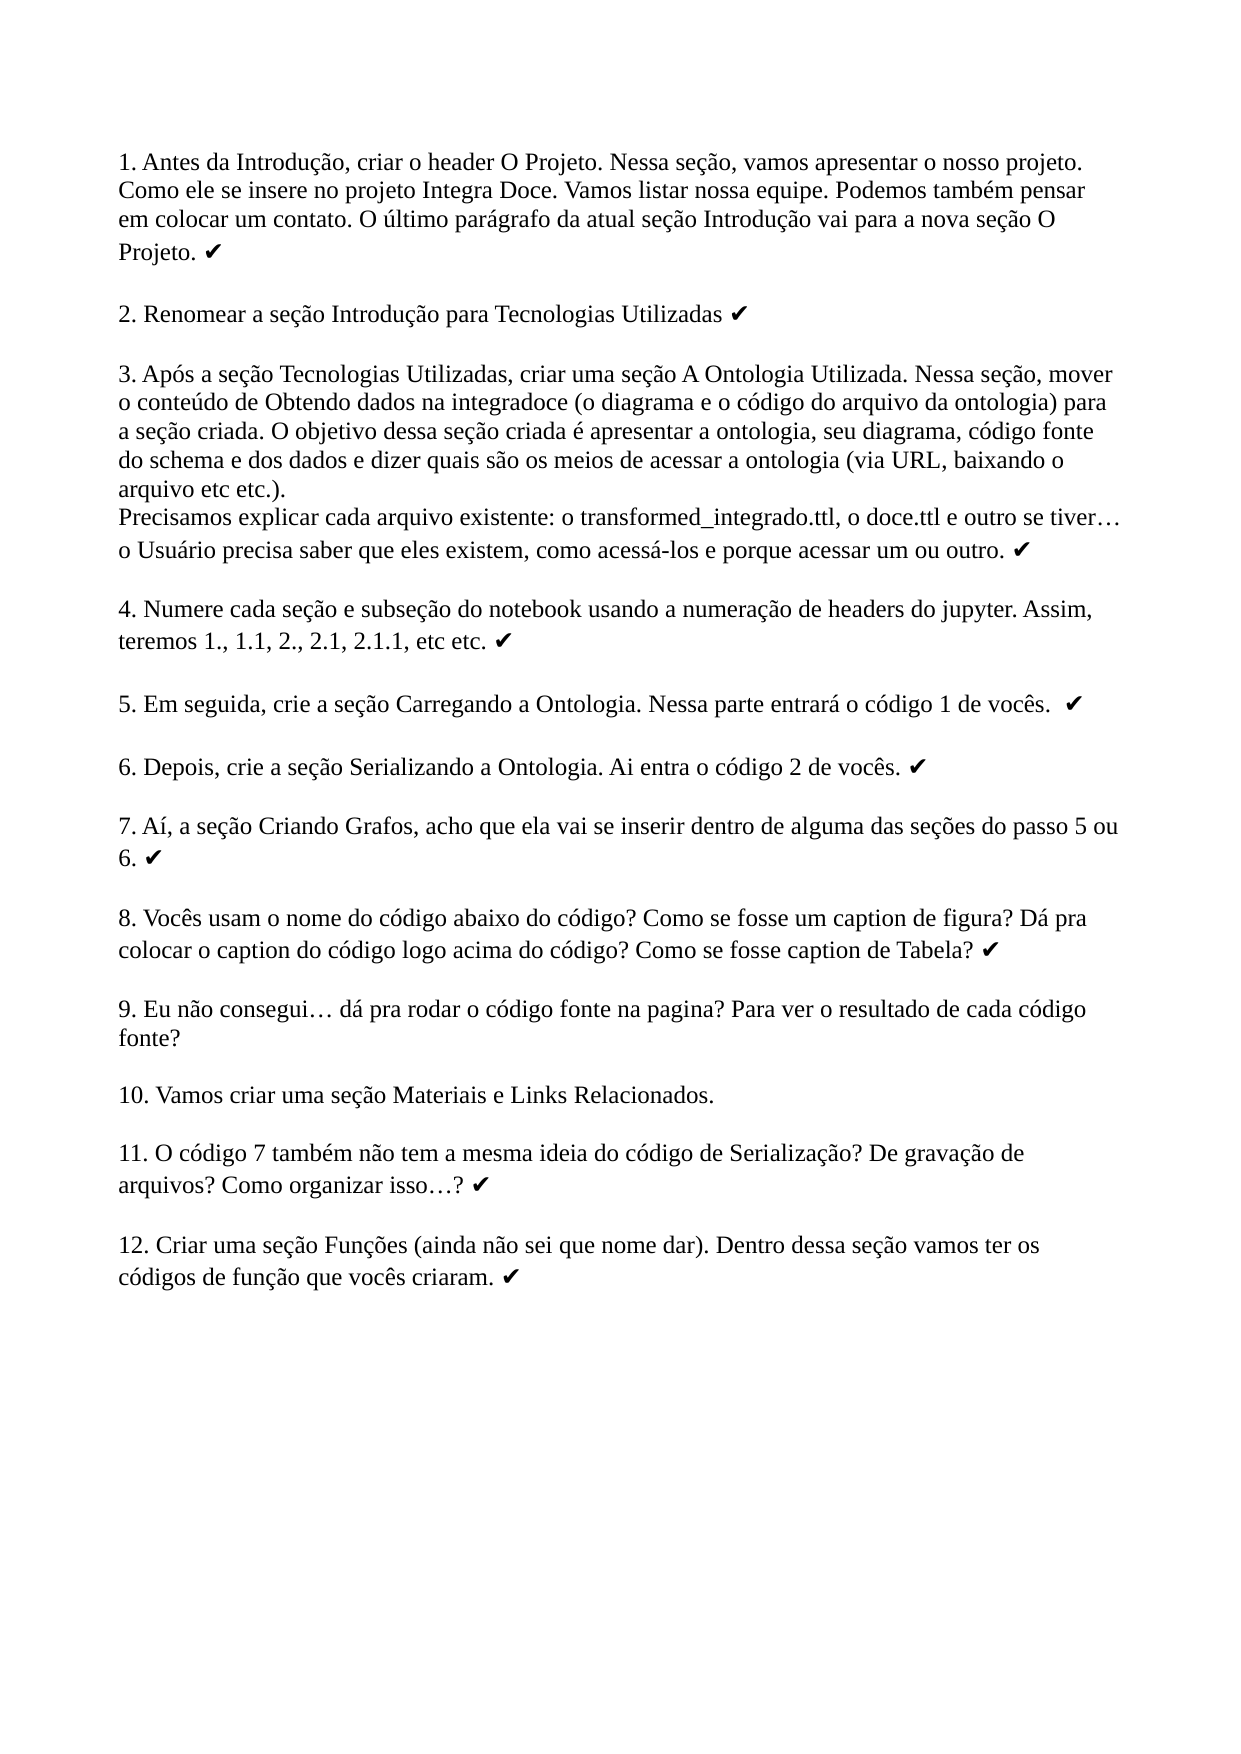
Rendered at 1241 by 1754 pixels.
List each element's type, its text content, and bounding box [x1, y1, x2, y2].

text 2. Renomear a seção Introdução para Tecnologias Utilizadas ✔️ [118, 296, 1122, 330]
text 4. Numere cada seção e subseção do notebook usando a numeração de headers do jupyter. Assim, teremos 1., 1.1, 2., 2.1, 2.1.1, etc etc. ✔ [118, 594, 1122, 657]
text 12. Criar uma seção Funções (ainda não sei que nome dar). Dentro dessa seção vamos ter os códigos de função que vocês criaram. ✔️ [118, 1230, 1122, 1292]
text 6. Depois, crie a seção Serializando a Ontologia. Ai entra o código 2 de vocês. ✔️ [118, 748, 1122, 782]
text 5. Em seguida, crie a seção Carregando a Ontologia. Nessa parte entrará o código 1 de vocês. ✔️ [118, 686, 1122, 720]
text 7. Aí, a seção Criando Grafos, acho que ela vai se inserir dentro de alguma das seções do passo 5 ou 6. ✔️ [118, 811, 1122, 874]
text 3. Após a seção Tecnologias Utilizadas, criar uma seção A Ontologia Utilizada. Nessa seção, mover o conteúdo de Obtendo dados na integradoce (o diagrama e o código do arquivo da ontologia) para a seção criada. O objetivo dessa seção criada é apresentar a ontologia, seu diagrama, código fonte do schema e dos dados e dizer quais são os meios de acessar a ontologia (via URL, baixando o arquivo etc etc.). [118, 359, 1122, 502]
text 9. Eu não consegui… dá pra rodar o código fonte na pagina? Para ver o resultado de cada código fonte? [118, 994, 1122, 1052]
text 8. Vocês usam o nome do código abaixo do código? Como se fosse um caption de figura? Dá pra colocar o caption do código logo acima do código? Como se fosse caption de Tabela? ✔️ [118, 903, 1122, 966]
text 11. O código 7 também não tem a mesma ideia do código de Serialização? De gravação de arquivos? Como organizar isso…? ✔️ [118, 1138, 1122, 1201]
text 10. Vamos criar uma seção Materiais e Links Relacionados. [118, 1081, 1122, 1109]
text 1. Antes da Introdução, criar o header O Projeto. Nessa seção, vamos apresentar o nosso projeto. Como ele se insere no projeto Integra Doce. Vamos listar nossa equipe. Podemos também pensar em colocar um contato. O último parágrafo da atual seção Introdução vai para a nova seção O Projeto. ✔️ [118, 147, 1122, 267]
text Precisamos explicar cada arquivo existente: o transformed_integrado.ttl, o doce.ttl e outro se tiver… o Usuário precisa saber que eles existem, como acessá-los e porque acessar um ou outro. ✔️ [118, 502, 1122, 565]
